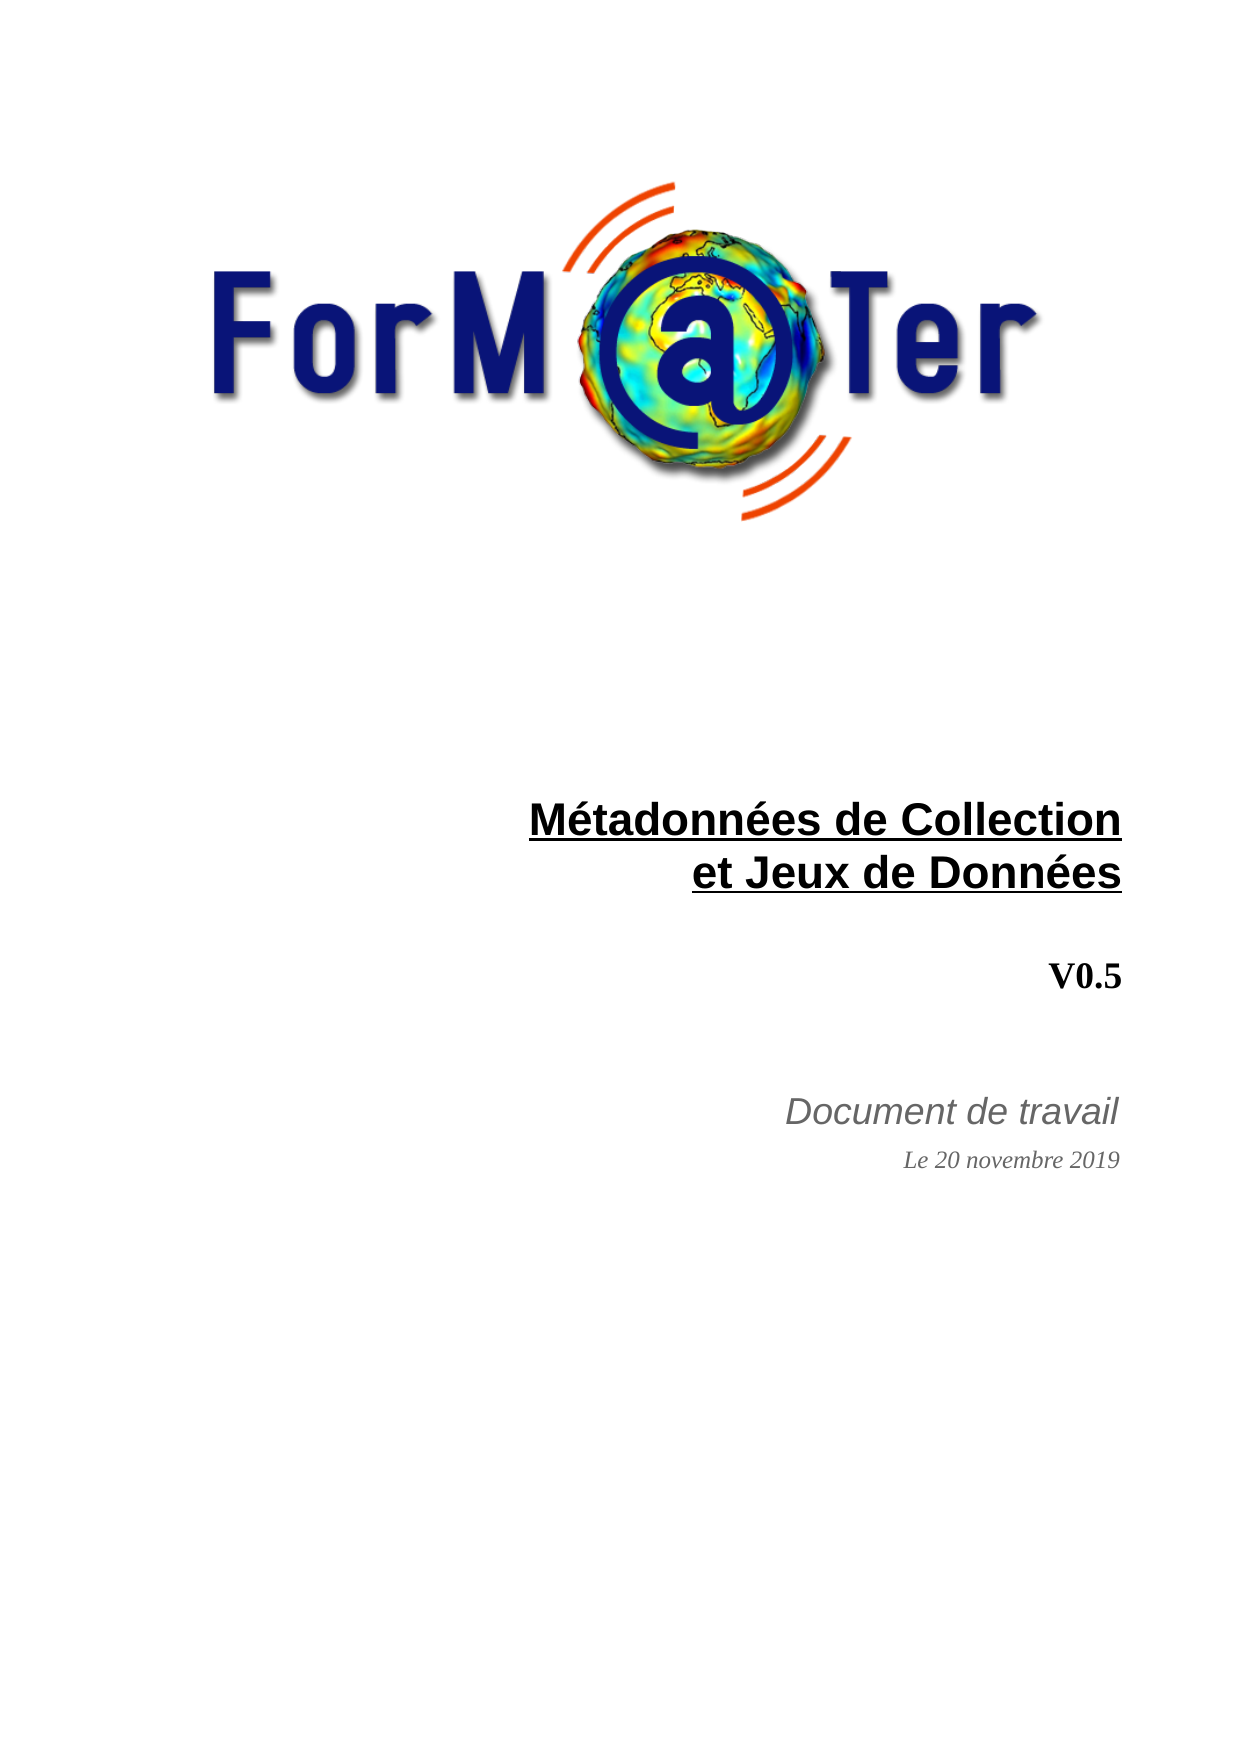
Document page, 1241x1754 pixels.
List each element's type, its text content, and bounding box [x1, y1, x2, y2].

text V0.5 [609, 953, 1122, 997]
text Le 20 novembre 2019 [119, 1145, 1122, 1173]
title Métadonnées de Collection et Jeux de Données [485, 793, 1122, 898]
subtitle Document de travail [119, 1089, 1122, 1132]
picture [118, 176, 1123, 528]
